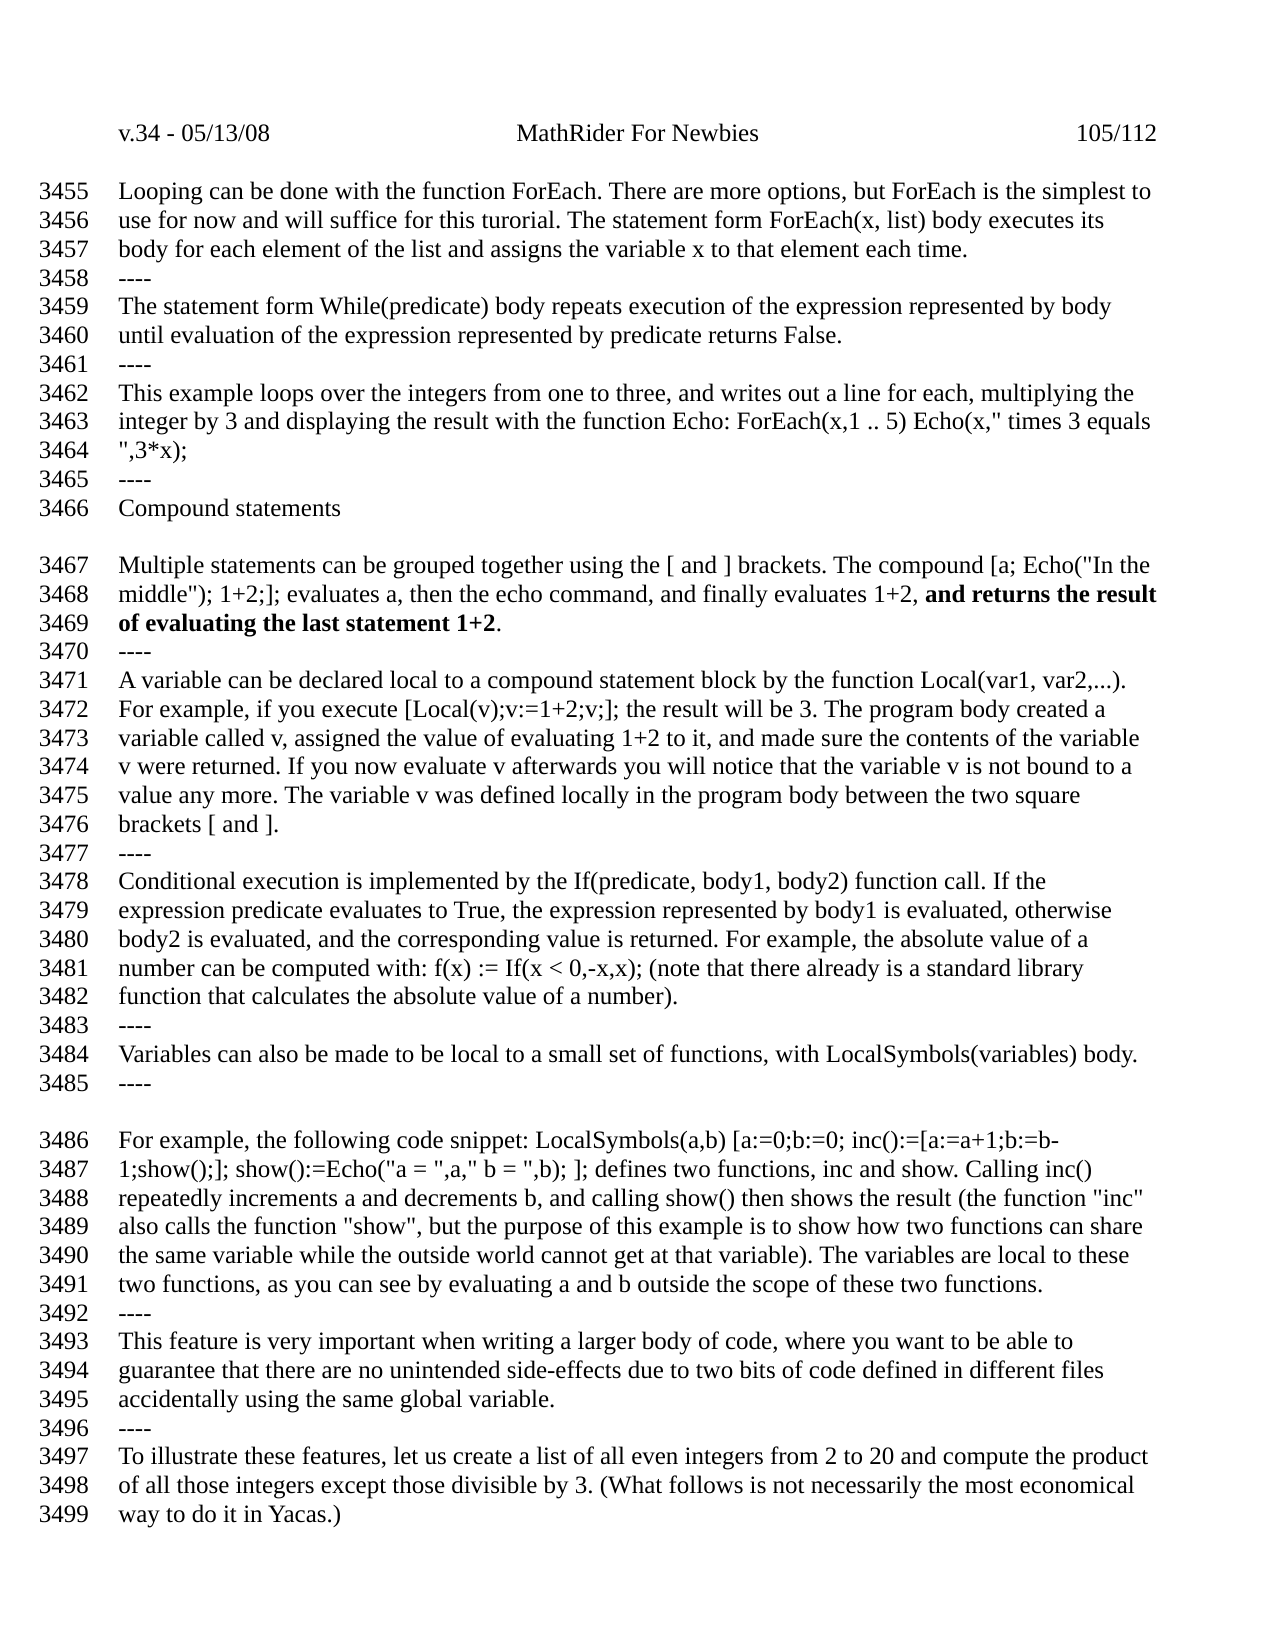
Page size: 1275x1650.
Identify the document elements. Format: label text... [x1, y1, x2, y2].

text For example, the following code snippet: LocalSymbols(a,b) [a:=0;b:=0; inc():=[a:=a+1;b:=b-1;show();]; show():=Echo("a = ",a," b = ",b); ]; defines two functions, inc and show. Calling inc() repeatedly increments a and decrements b, and calling show() then shows the result (the function "inc" also calls the function "show", but the purpose of this example is to show how two functions can share the same variable while the outside world cannot get at that variable). The variables are local to these two functions, as you can see by evaluating a and b outside the scope of these two functions. [118, 1125, 1157, 1298]
text To illustrate these features, let us create a list of all even integers from 2 to 20 and compute the product of all those integers except those divisible by 3. (What follows is not necessarily the most economical way to do it in Yacas.) [118, 1441, 1157, 1528]
text ---- [118, 1068, 1157, 1096]
text This example loops over the integers from one to three, and writes out a line for each, multiplying the integer by 3 and displaying the result with the function Echo: ForEach(x,1 .. 5) Echo(x," times 3 equals ",3*x); [118, 378, 1157, 464]
text ---- [118, 263, 1157, 291]
text The statement form While(predicate) body repeats execution of the expression represented by body until evaluation of the expression represented by predicate returns False. [118, 291, 1157, 349]
text Looping can be done with the function ForEach. There are more options, but ForEach is the simplest to use for now and will suffice for this turorial. The statement form ForEach(x, list) body executes its body for each element of the list and assigns the variable x to that element each time. [118, 176, 1157, 263]
text ---- [118, 1298, 1157, 1326]
text Conditional execution is implemented by the If(predicate, body1, body2) function call. If the expression predicate evaluates to True, the expression represented by body1 is evaluated, otherwise body2 is evaluated, and the corresponding value is returned. For example, the absolute value of a number can be computed with: f(x) := If(x < 0,-x,x); (note that there already is a standard library function that calculates the absolute value of a number). [118, 866, 1157, 1010]
text ---- [118, 349, 1157, 378]
text This feature is very important when writing a larger body of code, where you want to be able to guarantee that there are no unintended side-effects due to two bits of code defined in different files accidentally using the same global variable. [118, 1326, 1157, 1413]
text Multiple statements can be grouped together using the [ and ] brackets. The compound [a; Echo("In the middle"); 1+2;]; evaluates a, then the echo command, and finally evaluates 1+2, and returns the result of evaluating the last statement 1+2. [118, 550, 1157, 636]
text ---- [118, 838, 1157, 866]
text ---- [118, 464, 1157, 493]
text A variable can be declared local to a compound statement block by the function Local(var1, var2,...). For example, if you execute [Local(v);v:=1+2;v;]; the result will be 3. The program body created a variable called v, assigned the value of evaluating 1+2 to it, and made sure the contents of the variable v were returned. If you now evaluate v afterwards you will notice that the variable v is not bound to a value any more. The variable v was defined locally in the program body between the two square brackets [ and ]. [118, 665, 1157, 838]
text ---- [118, 636, 1157, 665]
text Compound statements [118, 493, 1157, 521]
text Variables can also be made to be local to a small set of functions, with LocalSymbols(variables) body. [118, 1039, 1157, 1068]
text ---- [118, 1413, 1157, 1441]
text ---- [118, 1010, 1157, 1039]
